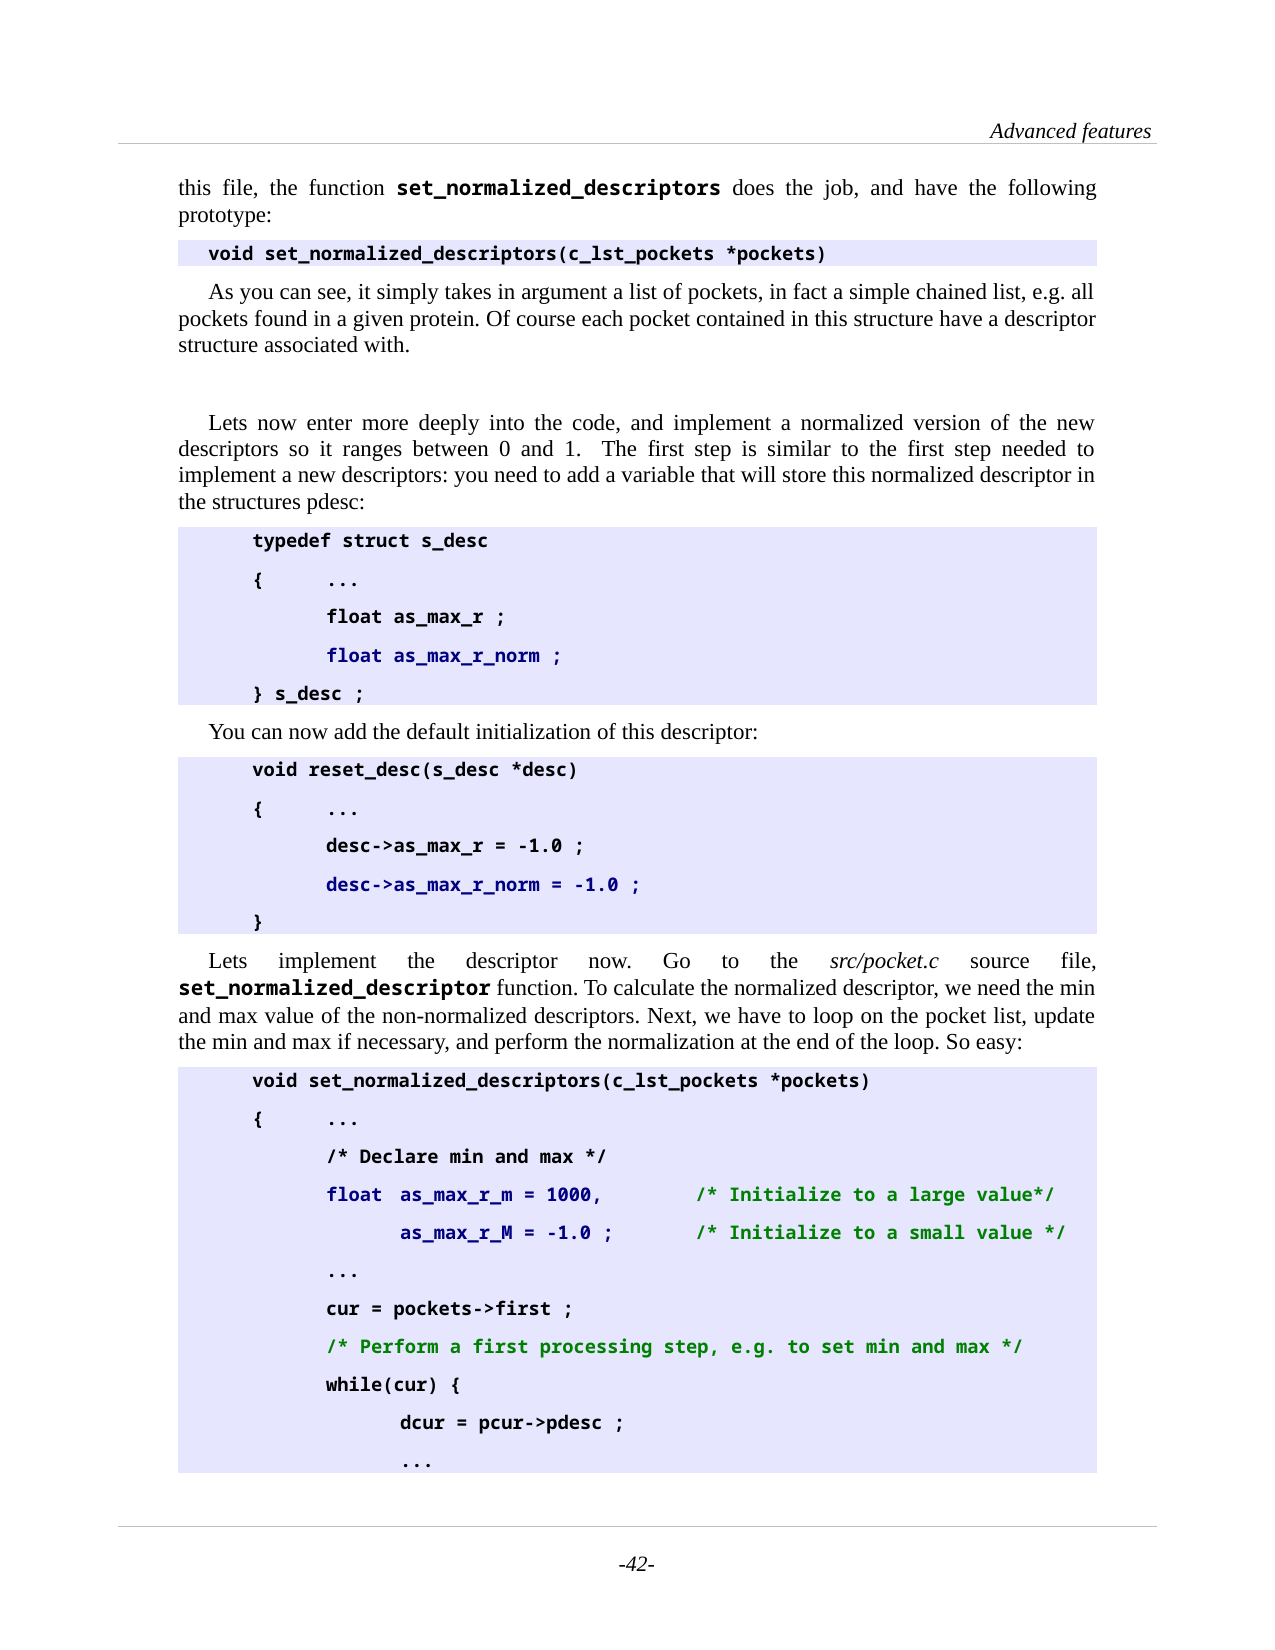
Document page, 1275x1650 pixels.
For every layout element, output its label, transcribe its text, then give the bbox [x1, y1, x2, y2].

text { ... [178, 566, 1097, 591]
text { ... [178, 1105, 1097, 1130]
text ... [178, 1447, 1097, 1473]
text desc->as_max_r = -1.0 ; [178, 833, 1097, 858]
text } [178, 909, 1097, 934]
text float as_max_r_norm ; [178, 642, 1097, 667]
text this file, the function set_normalized_descriptors does the job, and have the following prototype: [178, 173, 1097, 228]
text dcur = pcur->pdesc ; [178, 1409, 1097, 1434]
text /* Declare min and max */ [178, 1143, 1097, 1168]
text void reset_desc(s_desc *desc) [178, 757, 1097, 782]
text As you can see, it simply takes in argument a list of pockets, in fact a simple chained list, e.g. all pockets found in a given protein. Of course each pocket contained in this structure have a descriptor structure associated with. [178, 278, 1097, 357]
text desc->as_max_r_norm = -1.0 ; [178, 871, 1097, 896]
text /* Perform a first processing step, e.g. to set min and max */ [178, 1333, 1097, 1358]
text } s_desc ; [178, 680, 1097, 705]
text Lets now enter more deeply into the code, and implement a normalized version of the new descriptors so it ranges between 0 and 1. The first step is similar to the first step needed to implement a new descriptors: you need to add a variable that will store this normalized descriptor in the structures pdesc: [178, 409, 1097, 514]
text while(cur) { [178, 1371, 1097, 1397]
text typedef struct s_desc [178, 527, 1097, 553]
text { ... [178, 795, 1097, 820]
text void set_normalized_descriptors(c_lst_pockets *pockets) [178, 240, 1097, 266]
text cur = pockets->first ; [178, 1295, 1097, 1321]
text ... [178, 1257, 1097, 1282]
text void set_normalized_descriptors(c_lst_pockets *pockets) [178, 1067, 1097, 1092]
text float as_max_r_m = 1000, /* Initialize to a large value*/ [178, 1181, 1097, 1206]
text You can now add the default initialization of this descriptor: [178, 718, 1097, 744]
text as_max_r_M = -1.0 ; /* Initialize to a small value */ [178, 1219, 1097, 1244]
text float as_max_r ; [178, 604, 1097, 629]
text Lets implement the descriptor now. Go to the src/pocket.c source file, set_normalized_descriptor function. To calculate the normalized descriptor, we need the min and max value of the non-normalized descriptors. Next, we have to loop on the pocket list, update the min and max if necessary, and perform the normalization at the end of the loop. So easy: [178, 947, 1097, 1054]
